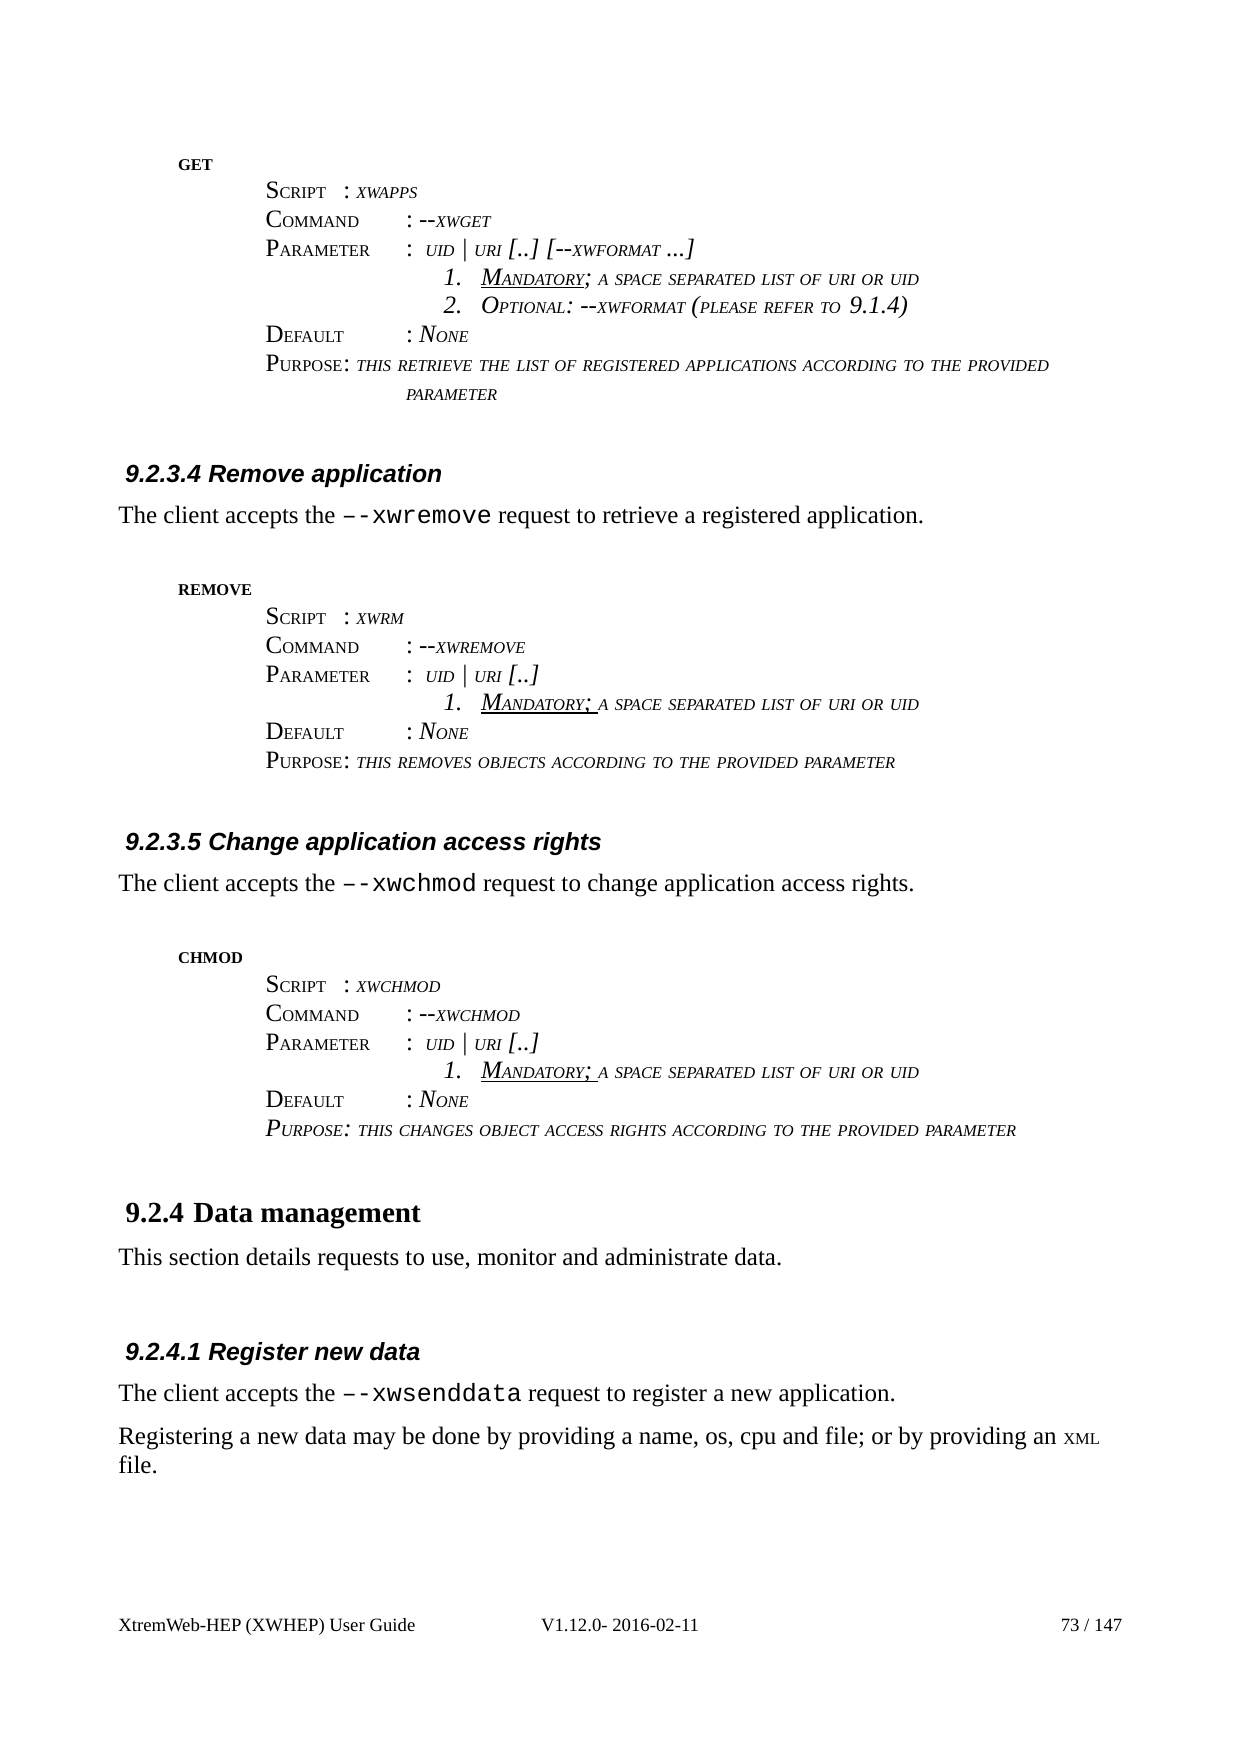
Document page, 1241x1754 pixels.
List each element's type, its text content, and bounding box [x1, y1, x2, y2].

subtitle Register new data [118, 1337, 1122, 1365]
text chmod [178, 941, 1122, 969]
list Mandatory; a space separated list of uri or uid [443, 1056, 1122, 1084]
text The client accepts the –-xwsenddata request to register a new application. [118, 1378, 1122, 1408]
text Command : --xwget [265, 204, 1122, 233]
subtitle Remove application [118, 459, 1122, 488]
list Optional: --xwformat (please refer to 9.1.4) [443, 291, 1122, 319]
text Script : xwrm [265, 601, 1122, 630]
text Registering a new data may be done by providing a name, os, cpu and file; or by providing an xml file. [118, 1421, 1122, 1478]
subtitle Data management [118, 1196, 1122, 1229]
text Default : None [265, 716, 1122, 745]
text The client accepts the –-xwchmod request to change application access rights. [118, 868, 1122, 899]
text Parameter : uid | uri [..] [265, 1027, 1122, 1056]
text Purpose : this retrieve the list of registered applications according to the provided parameter [265, 348, 1122, 406]
text This section details requests to use, monitor and administrate data. [118, 1242, 1122, 1270]
text The client accepts the –-xwremove request to retrieve a registered application. [118, 500, 1122, 531]
list Mandatory; a space separated list of uri or uid [443, 262, 1122, 291]
subtitle Change application access rights [118, 827, 1122, 856]
text Purpose : this removes objects according to the provided parameter [265, 745, 1122, 774]
text get [178, 147, 1122, 176]
text Script : xwchmod [265, 969, 1122, 998]
text remove [178, 572, 1122, 601]
text Script : xwapps [265, 176, 1122, 204]
text Parameter : uid | uri [..] [--xwformat ...] [265, 233, 1122, 262]
text Command : --xwremove [265, 630, 1122, 659]
text Default : None [265, 1084, 1122, 1113]
list Mandatory; a space separated list of uri or uid [443, 687, 1122, 716]
text Default : None [265, 319, 1122, 348]
text Purpose : this changes object access rights according to the provided parameter [265, 1113, 1122, 1142]
text Parameter : uid | uri [..] [265, 659, 1122, 687]
text Command : --xwchmod [265, 998, 1122, 1027]
